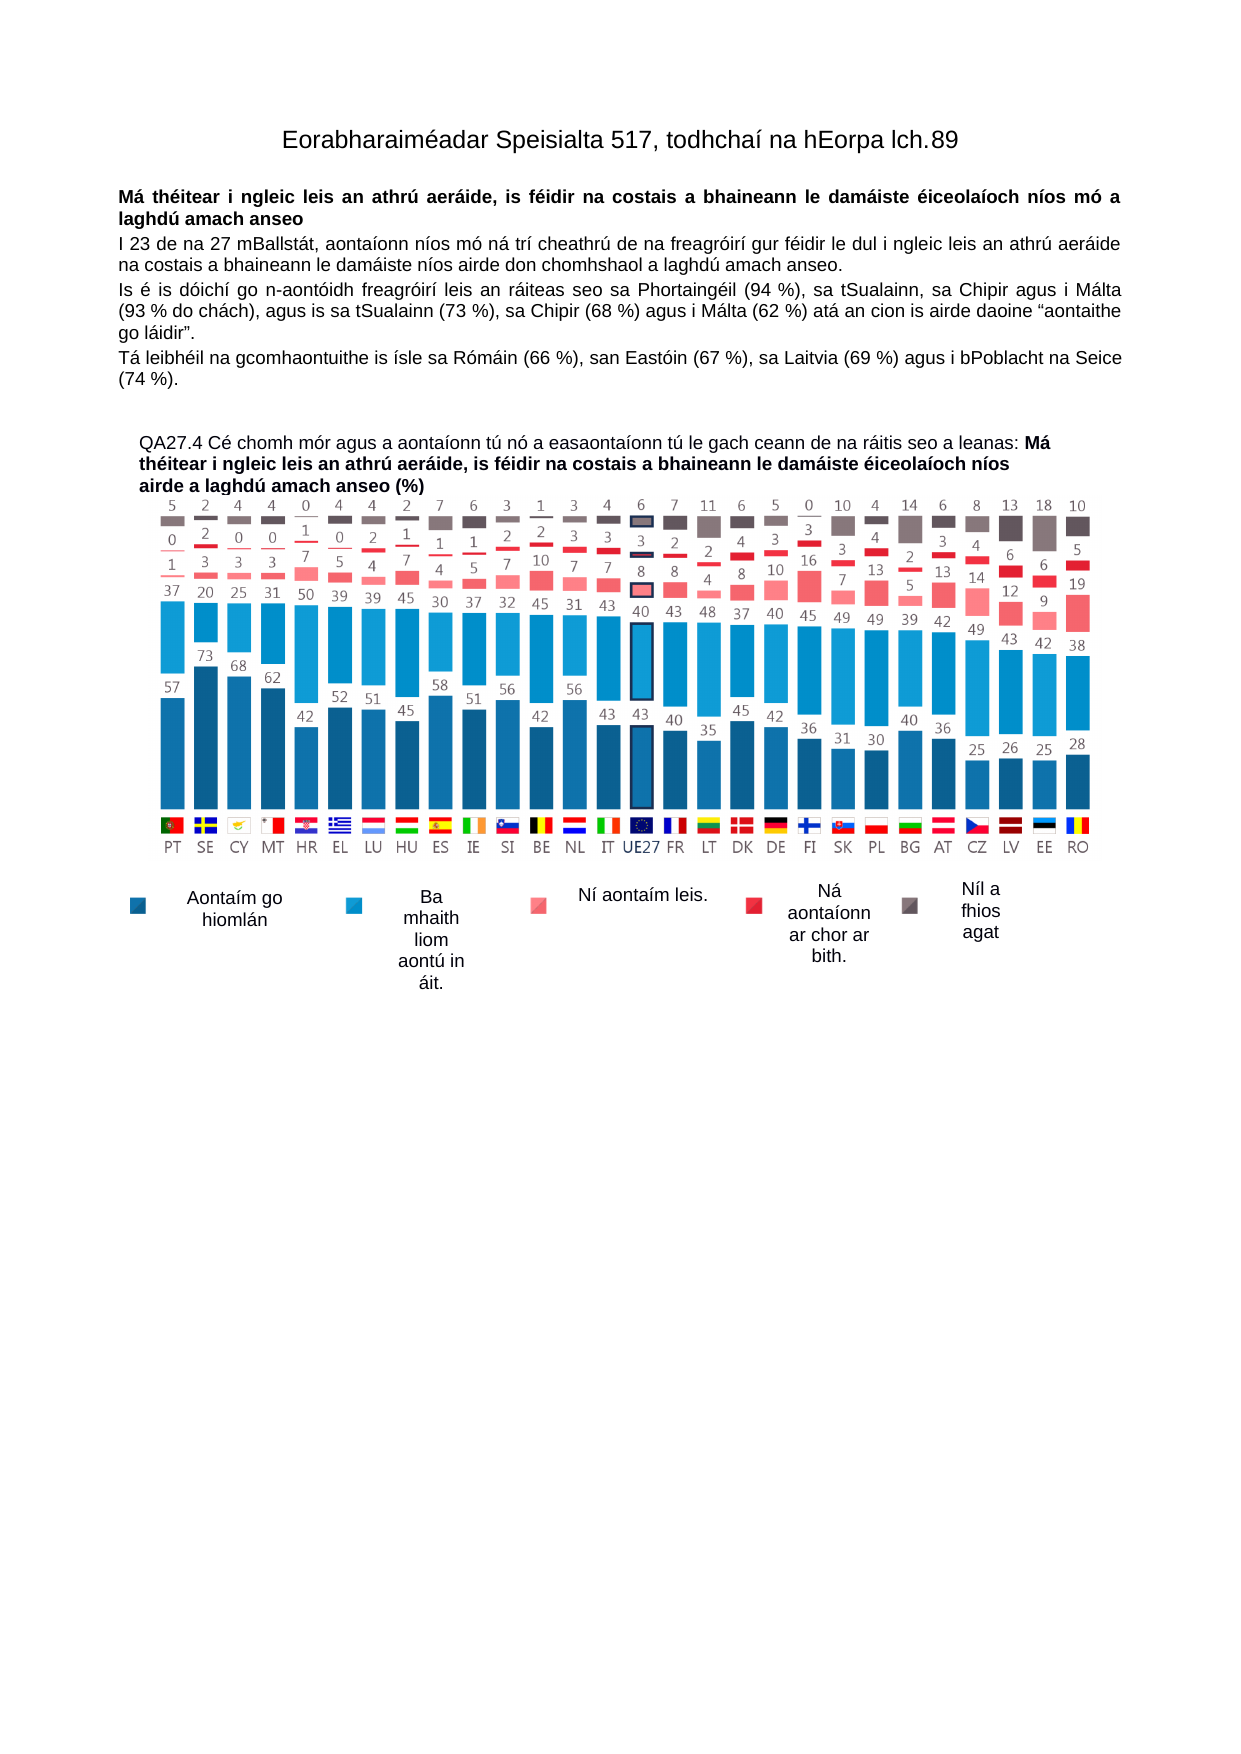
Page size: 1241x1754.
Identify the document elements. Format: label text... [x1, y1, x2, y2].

picture [148, 495, 1102, 861]
picture [821, 885, 828, 895]
text Tá leibhéil na gcomhaontuithe is ísle sa Rómáin (66 %), san Eastóin (67 %), sa Laitvia (69 %) agus i bPoblacht na Seice (74 %). [118, 347, 1122, 390]
text Má théitear i ngleic leis an athrú aeráide, is féidir na costais a bhaineann le damáiste éiceolaíoch níos mó a laghdú amach anseo [118, 186, 1122, 229]
text Is é is dóichí go n-aontóidh freagróirí leis an ráiteas seo sa Phortaingéil (94 %), sa tSualainn, sa Chipir agus i Málta (93 % do chách), agus is sa tSualainn (73 %), sa Chipir (68 %) agus i Málta (62 %) atá an cion is airde daoine “aontaithe go láidir”. [118, 279, 1122, 343]
text I 23 de na 27 mBallstát, aontaíonn níos mó ná trí cheathrú de na freagróirí gur féidir le dul i ngleic leis an athrú aeráide na costais a bhaineann le damáiste níos airde don chomhshaol a laghdú amach anseo. [118, 232, 1122, 276]
picture [123, 885, 927, 939]
